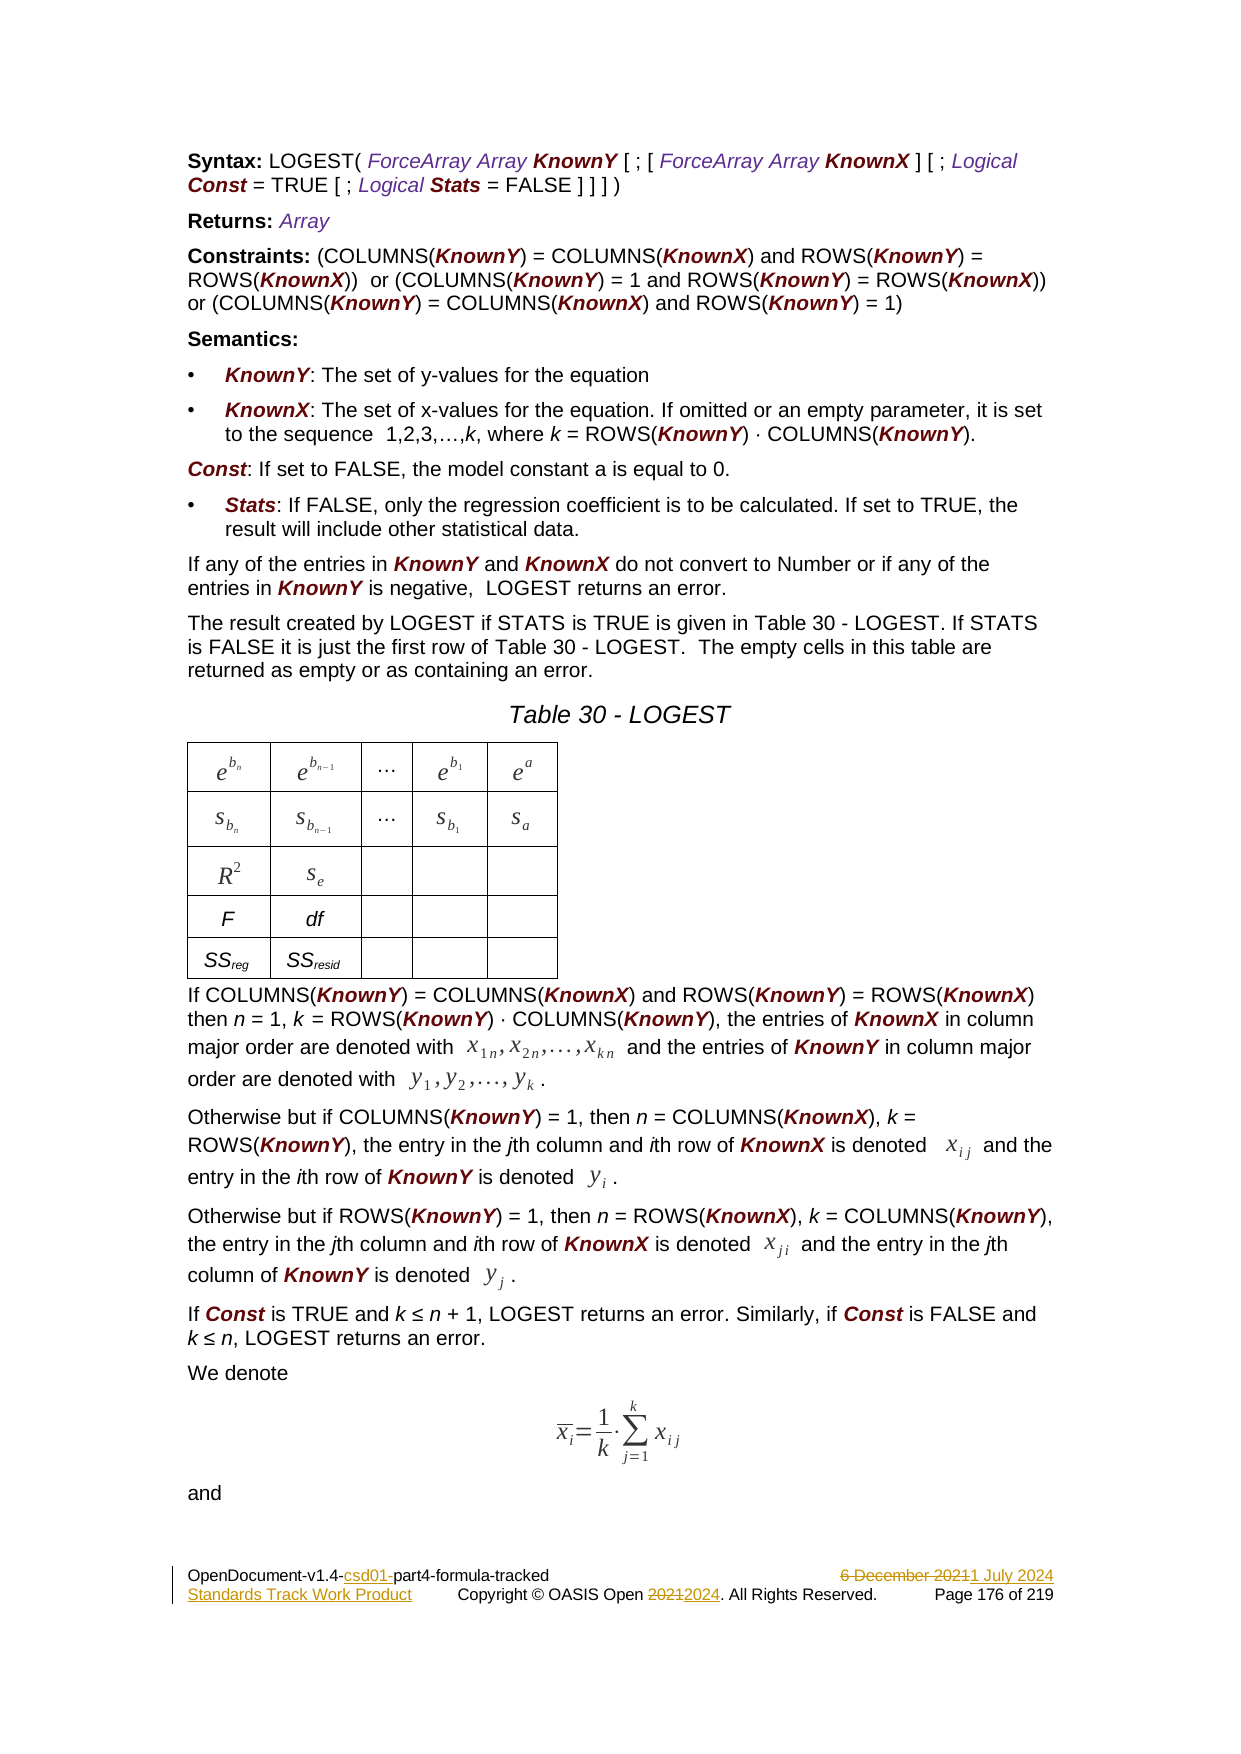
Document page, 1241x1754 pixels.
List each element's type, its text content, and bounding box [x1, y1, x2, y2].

list KnownX: The set of x-values for the equation. If omitted or an empty parameter, it is set to the sequence 1,2,3,…,k, where k = ROWS(KnownY) ∙ COLUMNS(KnownY). [187, 399, 1053, 446]
list Stats: If FALSE, only the regression coefficient is to be calculated. If set to TRUE, the result will include other statistical data. [187, 493, 1053, 541]
table_cell [188, 792, 270, 846]
text and [187, 1481, 1053, 1505]
table_cell [271, 792, 361, 846]
table_cell [413, 792, 487, 846]
table_header [413, 743, 487, 791]
table_cell [271, 847, 361, 895]
text We denote [187, 1362, 1053, 1385]
table_header [271, 743, 361, 791]
list KnownY: The set of y-values for the equation [187, 363, 1053, 387]
table_cell SSreg [188, 938, 270, 978]
text Constraints: (COLUMNS(KnownY) = COLUMNS(KnownX) and ROWS(KnownY) = ROWS(KnownX)) or (COLUMNS(KnownY) = 1 and ROWS(KnownY) = ROWS(KnownX)) or (COLUMNS(KnownY) = COLUMNS(KnownX) and ROWS(KnownY) = 1) [187, 245, 1053, 315]
table_cell [362, 847, 412, 895]
text Otherwise but if ROWS(KnownY) = 1, then n = ROWS(KnownX), k = COLUMNS(KnownY), the entry in the jth column and ith row of KnownX is denoted and the entry in the jth column of KnownY is denoted . [187, 1204, 1053, 1290]
table_cell [188, 847, 270, 895]
table_cell [362, 938, 412, 978]
table_cell … [362, 792, 412, 846]
text Table 30 - LOGEST [187, 701, 1053, 729]
table_cell df [271, 896, 361, 937]
text Syntax: LOGEST( ForceArray Array KnownY [ ; [ ForceArray Array KnownX ] [ ; Logical Const = TRUE [ ; Logical Stats = FALSE ] ] ] ) [187, 150, 1053, 197]
text If COLUMNS(KnownY) = COLUMNS(KnownX) and ROWS(KnownY) = ROWS(KnownX) then n = 1, k = ROWS(KnownY) ∙ COLUMNS(KnownY), the entries of KnownX in column major order are denoted with and the entries of KnownY in column major order are denoted with . [187, 984, 1053, 1094]
table_cell [362, 896, 412, 937]
text The result created by LOGEST if STATS is TRUE is given in Table 30 - LOGEST. If STATS is FALSE it is just the first row of Table 30 - LOGEST. The empty cells in this table are returned as empty or as containing an error. [187, 612, 1053, 682]
table_cell [488, 896, 557, 937]
text Returns: Array [187, 209, 1053, 233]
table_cell [488, 847, 557, 895]
table_header [188, 743, 270, 791]
table_cell F [188, 896, 270, 937]
text If Const is TRUE and k ≤ n + 1, LOGEST returns an error. Similarly, if Const is FALSE and k ≤ n, LOGEST returns an error. [187, 1302, 1053, 1349]
text Otherwise but if COLUMNS(KnownY) = 1, then n = COLUMNS(KnownX), k = ROWS(KnownY), the entry in the jth column and ith row of KnownX is denoted and the entry in the ith row of KnownY is denoted . [187, 1106, 1053, 1192]
text If any of the entries in KnownY and KnownX do not convert to Number or if any of the entries in KnownY is negative, LOGEST returns an error. [187, 553, 1053, 600]
table_cell [413, 896, 487, 937]
table_cell [488, 792, 557, 846]
table_cell [488, 938, 557, 978]
table_cell SSresid [271, 938, 361, 978]
table_cell [413, 938, 487, 978]
text Semantics: [187, 327, 1053, 351]
table_header [488, 743, 557, 791]
table_cell [413, 847, 487, 895]
text Const: If set to FALSE, the model constant a is equal to 0. [187, 458, 1053, 481]
table_header … [362, 743, 412, 791]
